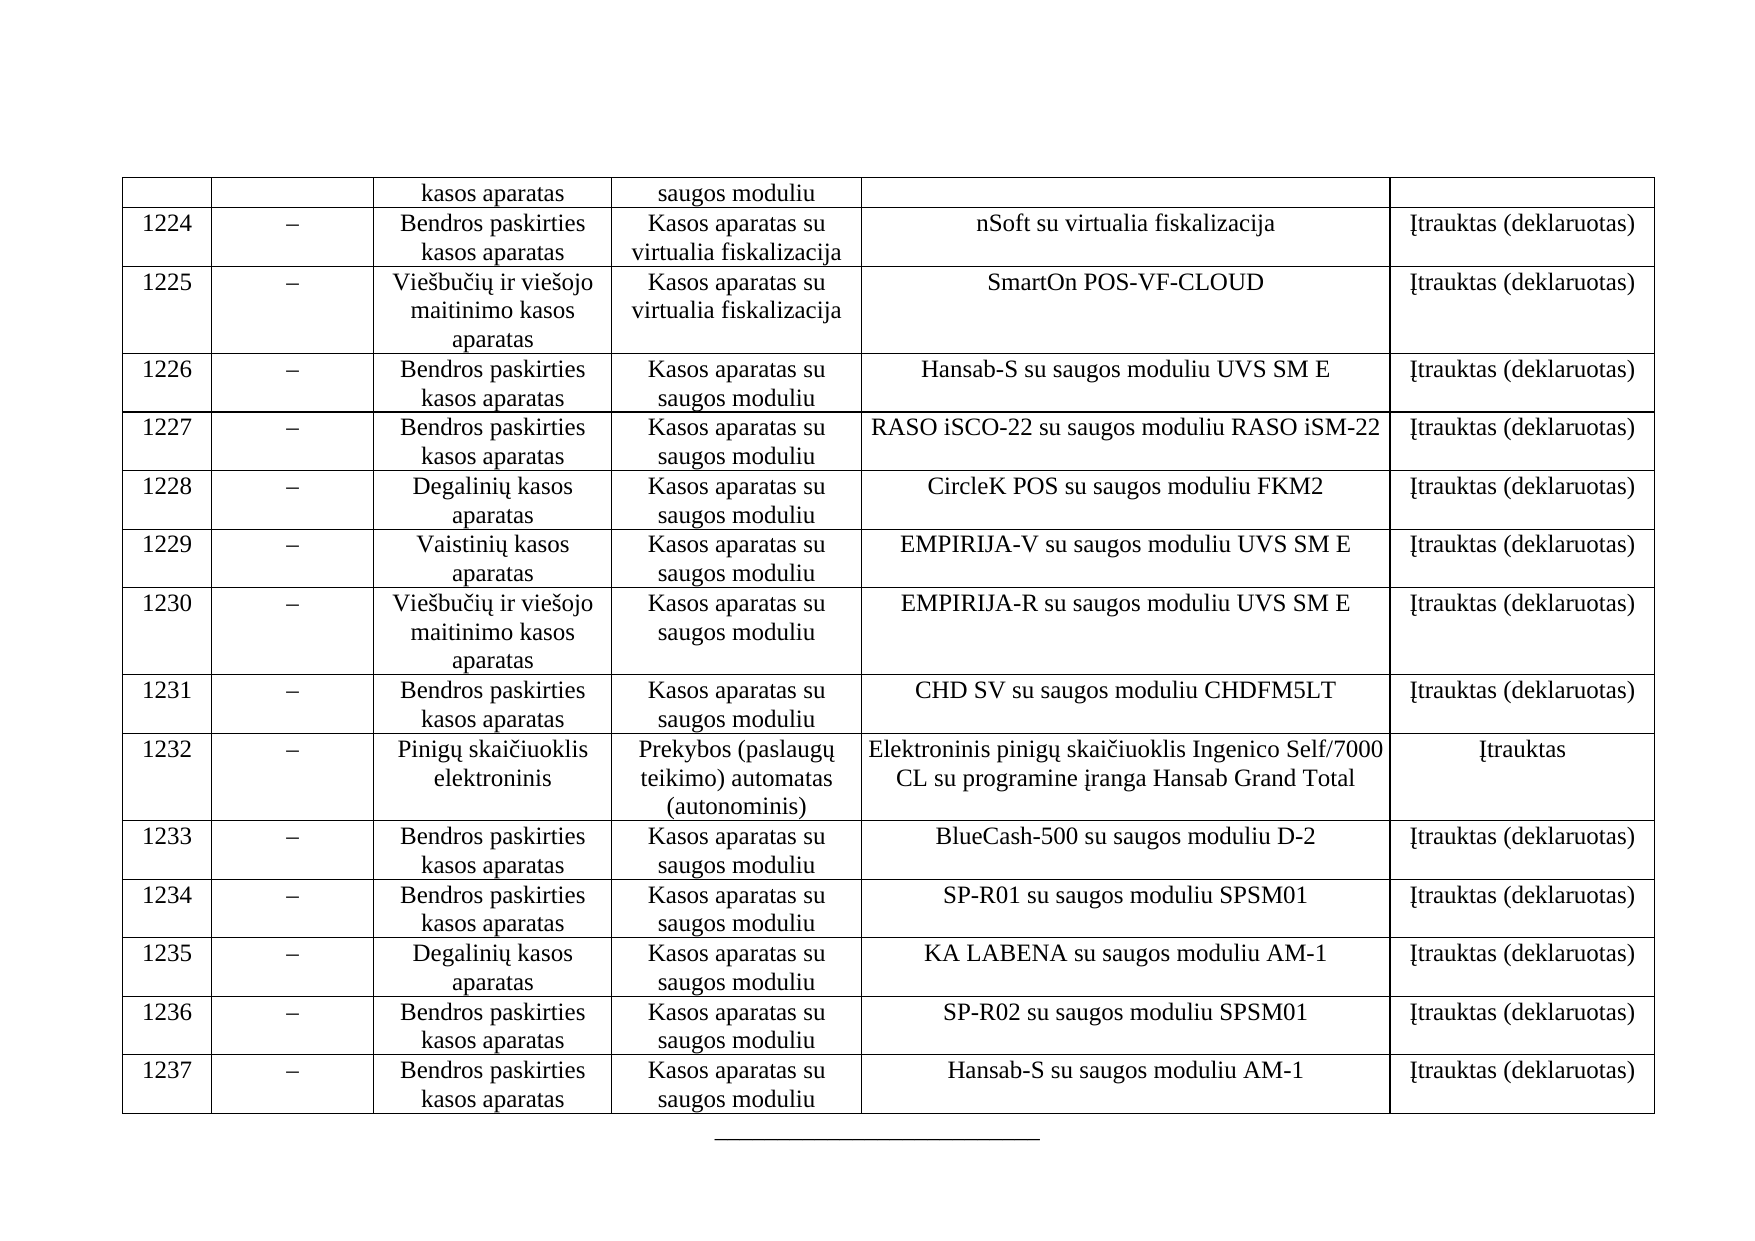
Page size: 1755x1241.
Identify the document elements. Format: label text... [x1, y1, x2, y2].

table_cell – [212, 997, 373, 1054]
table_cell Elektroninis pinigų skaičiuoklis Ingenico Self/7000 CL su programine įranga Hansab Grand Total [862, 734, 1389, 820]
table_cell [118, 820, 122, 879]
table_cell Degalinių kasos aparatas [374, 471, 611, 528]
table_cell Įtrauktas (deklaruotas) [1391, 997, 1654, 1054]
table_cell Įtrauktas (deklaruotas) [1391, 821, 1654, 879]
table_cell – [212, 354, 373, 411]
table_cell 1232 [123, 734, 211, 820]
table_cell [118, 529, 122, 587]
table_cell Degalinių kasos aparatas [374, 938, 611, 996]
table_cell [118, 1054, 122, 1113]
table_cell Kasos aparatas su saugos moduliu [612, 471, 861, 528]
table_cell Kasos aparatas su saugos moduliu [612, 938, 861, 996]
table_cell 1227 [123, 413, 211, 470]
table_cell 1226 [123, 354, 211, 411]
table_cell Įtrauktas (deklaruotas) [1391, 1055, 1654, 1113]
table_cell [118, 733, 122, 820]
table_cell CircleK POS su saugos moduliu FKM2 [862, 471, 1389, 528]
table_cell – [212, 588, 373, 674]
table_cell Viešbučių ir viešojo maitinimo kasos aparatas [374, 267, 611, 353]
table_cell 1230 [123, 588, 211, 674]
table_cell [118, 937, 122, 996]
table_cell KA LABENA su saugos moduliu AM-1 [862, 938, 1389, 996]
table_cell – [212, 267, 373, 353]
table_cell nSoft su virtualia fiskalizacija [862, 208, 1389, 266]
table_cell Kasos aparatas su saugos moduliu [612, 588, 861, 674]
table_cell Prekybos (paslaugų teikimo) automatas (autonominis) [612, 734, 861, 820]
table_cell 1233 [123, 821, 211, 879]
table_cell Įtrauktas (deklaruotas) [1391, 208, 1654, 266]
table_cell BlueCash-500 su saugos moduliu D-2 [862, 821, 1389, 879]
table_cell – [212, 471, 373, 528]
table_cell 1237 [123, 1055, 211, 1113]
table_cell kasos aparatas [374, 178, 611, 207]
table_cell 1225 [123, 267, 211, 353]
table_cell [118, 207, 122, 266]
table_cell [862, 178, 1389, 207]
table_cell Įtrauktas (deklaruotas) [1391, 471, 1654, 528]
table_cell Įtrauktas [1391, 734, 1654, 820]
table_cell Įtrauktas (deklaruotas) [1391, 675, 1654, 733]
table_cell Kasos aparatas su saugos moduliu [612, 354, 861, 411]
table_cell [1391, 178, 1654, 207]
table_cell SP-R02 su saugos moduliu SPSM01 [862, 997, 1389, 1054]
table_cell Įtrauktas (deklaruotas) [1391, 267, 1654, 353]
table_cell Įtrauktas (deklaruotas) [1391, 880, 1654, 937]
table_cell – [212, 1055, 373, 1113]
table_cell Bendros paskirties kasos aparatas [374, 880, 611, 937]
table_cell [118, 353, 122, 411]
table_cell 1231 [123, 675, 211, 733]
table_cell SmartOn POS-VF-CLOUD [862, 267, 1389, 353]
table_cell 1235 [123, 938, 211, 996]
table_cell [118, 879, 122, 937]
table_cell [123, 178, 211, 207]
table_cell Hansab-S su saugos moduliu AM-1 [862, 1055, 1389, 1113]
table_cell – [212, 208, 373, 266]
table_cell Kasos aparatas su saugos moduliu [612, 413, 861, 470]
table_cell saugos moduliu [612, 178, 861, 207]
table_cell Vaistinių kasos aparatas [374, 530, 611, 587]
table_cell [118, 674, 122, 733]
table_cell [118, 177, 122, 207]
table_cell [118, 470, 122, 528]
table_cell Bendros paskirties kasos aparatas [374, 208, 611, 266]
table_cell Pinigų skaičiuoklis elektroninis [374, 734, 611, 820]
table_cell 1229 [123, 530, 211, 587]
table_cell – [212, 821, 373, 879]
table_cell – [212, 675, 373, 733]
table_cell 1234 [123, 880, 211, 937]
table_cell [212, 178, 373, 207]
table_cell [118, 996, 122, 1054]
table_cell [118, 266, 122, 353]
table_cell Įtrauktas (deklaruotas) [1391, 413, 1654, 470]
table_cell Įtrauktas (deklaruotas) [1391, 588, 1654, 674]
table_cell RASO iSCO-22 su saugos moduliu RASO iSM-22 [862, 413, 1389, 470]
table_cell – [212, 413, 373, 470]
table_cell 1236 [123, 997, 211, 1054]
table_cell Hansab-S su saugos moduliu UVS SM E [862, 354, 1389, 411]
table_cell Bendros paskirties kasos aparatas [374, 675, 611, 733]
table_cell EMPIRIJA-R su saugos moduliu UVS SM E [862, 588, 1389, 674]
table_cell Kasos aparatas su saugos moduliu [612, 675, 861, 733]
table_cell – [212, 530, 373, 587]
table_cell Kasos aparatas su virtualia fiskalizacija [612, 267, 861, 353]
table_cell 1224 [123, 208, 211, 266]
table_cell [118, 587, 122, 674]
table_cell Bendros paskirties kasos aparatas [374, 821, 611, 879]
table_cell – [212, 734, 373, 820]
table_cell – [212, 880, 373, 937]
table_cell EMPIRIJA-V su saugos moduliu UVS SM E [862, 530, 1389, 587]
table_cell CHD SV su saugos moduliu CHDFM5LT [862, 675, 1389, 733]
table_cell Bendros paskirties kasos aparatas [374, 997, 611, 1054]
table_cell Kasos aparatas su saugos moduliu [612, 880, 861, 937]
table_cell Bendros paskirties kasos aparatas [374, 413, 611, 470]
table_cell Bendros paskirties kasos aparatas [374, 1055, 611, 1113]
table_cell Kasos aparatas su saugos moduliu [612, 1055, 861, 1113]
table_cell – [212, 938, 373, 996]
table_cell Kasos aparatas su saugos moduliu [612, 997, 861, 1054]
table_cell 1228 [123, 471, 211, 528]
table_cell SP-R01 su saugos moduliu SPSM01 [862, 880, 1389, 937]
table_cell Kasos aparatas su saugos moduliu [612, 530, 861, 587]
table_cell Įtrauktas (deklaruotas) [1391, 938, 1654, 996]
table_cell Kasos aparatas su saugos moduliu [612, 821, 861, 879]
table_cell Bendros paskirties kasos aparatas [374, 354, 611, 411]
table_cell [118, 411, 122, 470]
table_cell Įtrauktas (deklaruotas) [1391, 530, 1654, 587]
table_cell Įtrauktas (deklaruotas) [1391, 354, 1654, 411]
table_cell Kasos aparatas su virtualia fiskalizacija [612, 208, 861, 266]
table_cell Viešbučių ir viešojo maitinimo kasos aparatas [374, 588, 611, 674]
text __________________________ [118, 1114, 1636, 1143]
